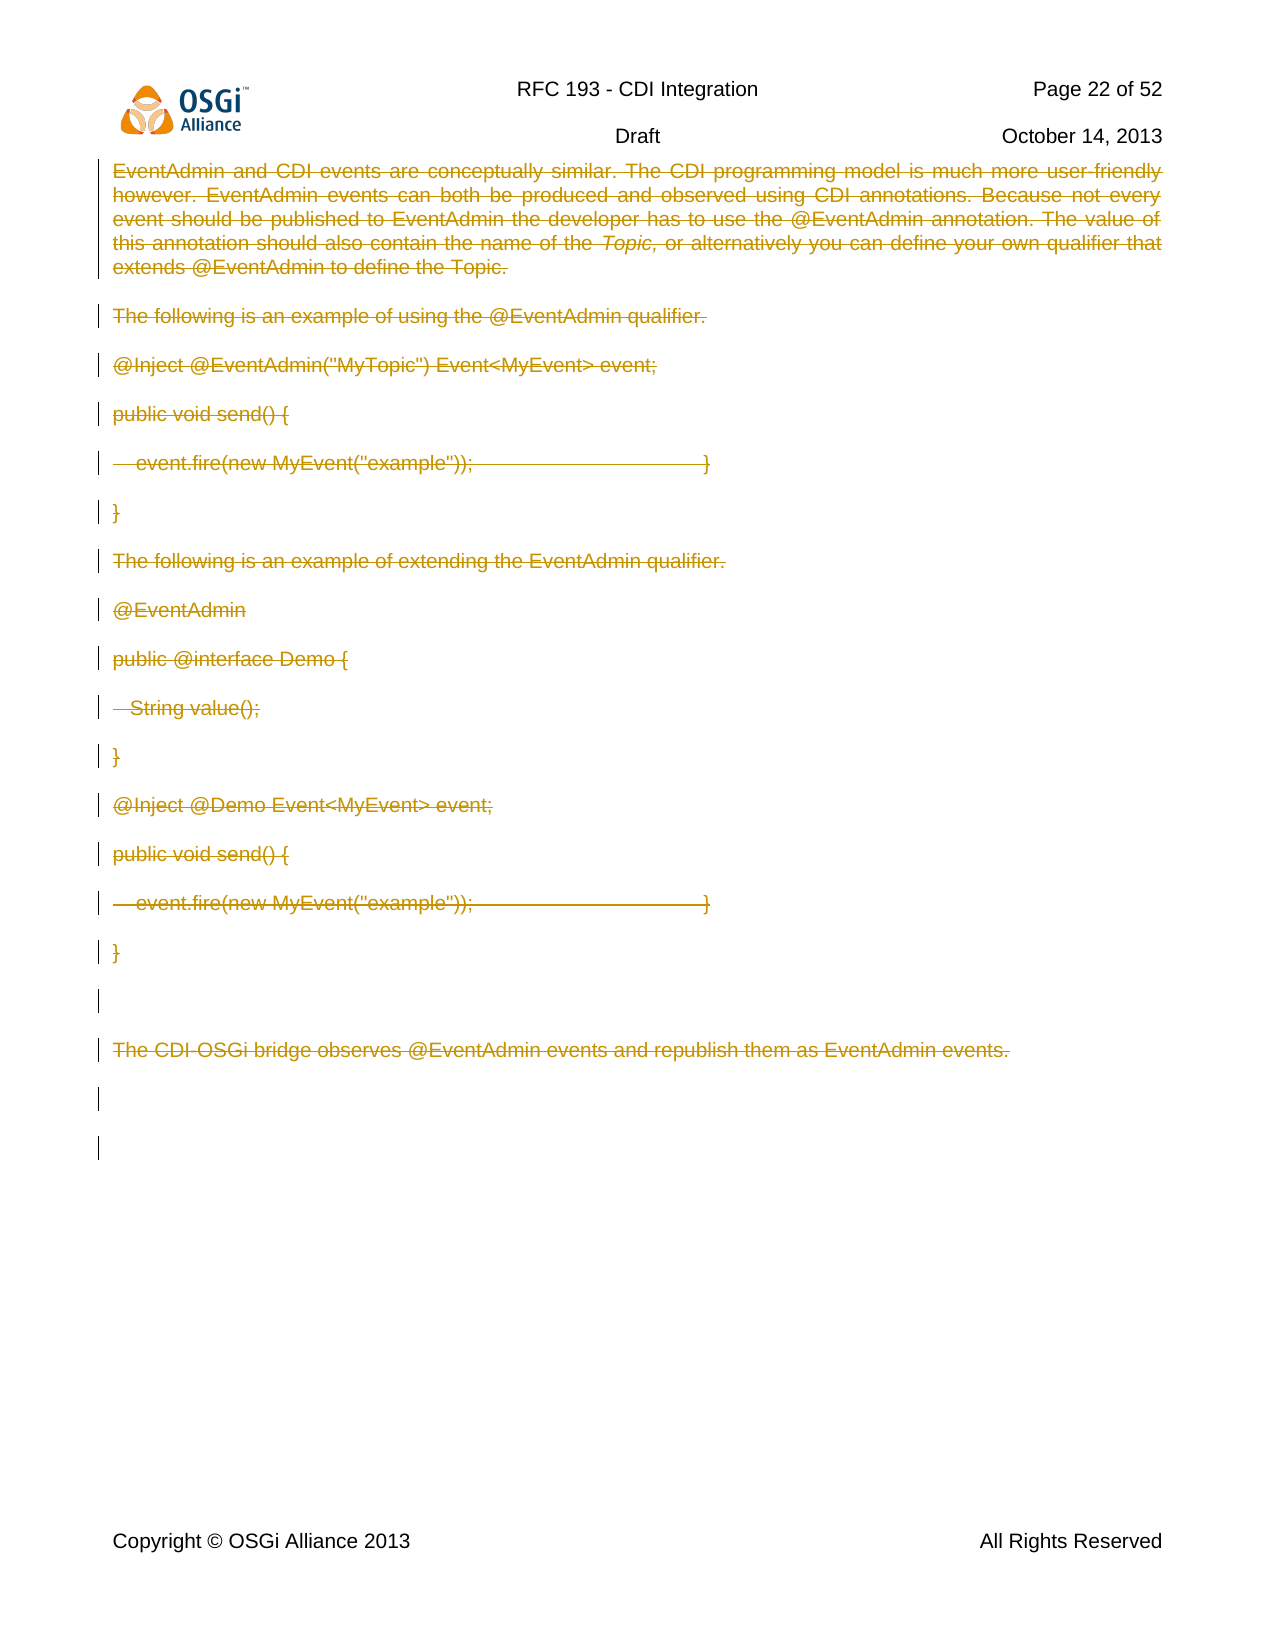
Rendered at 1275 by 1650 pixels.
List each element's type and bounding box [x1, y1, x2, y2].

picture [113, 78, 257, 142]
